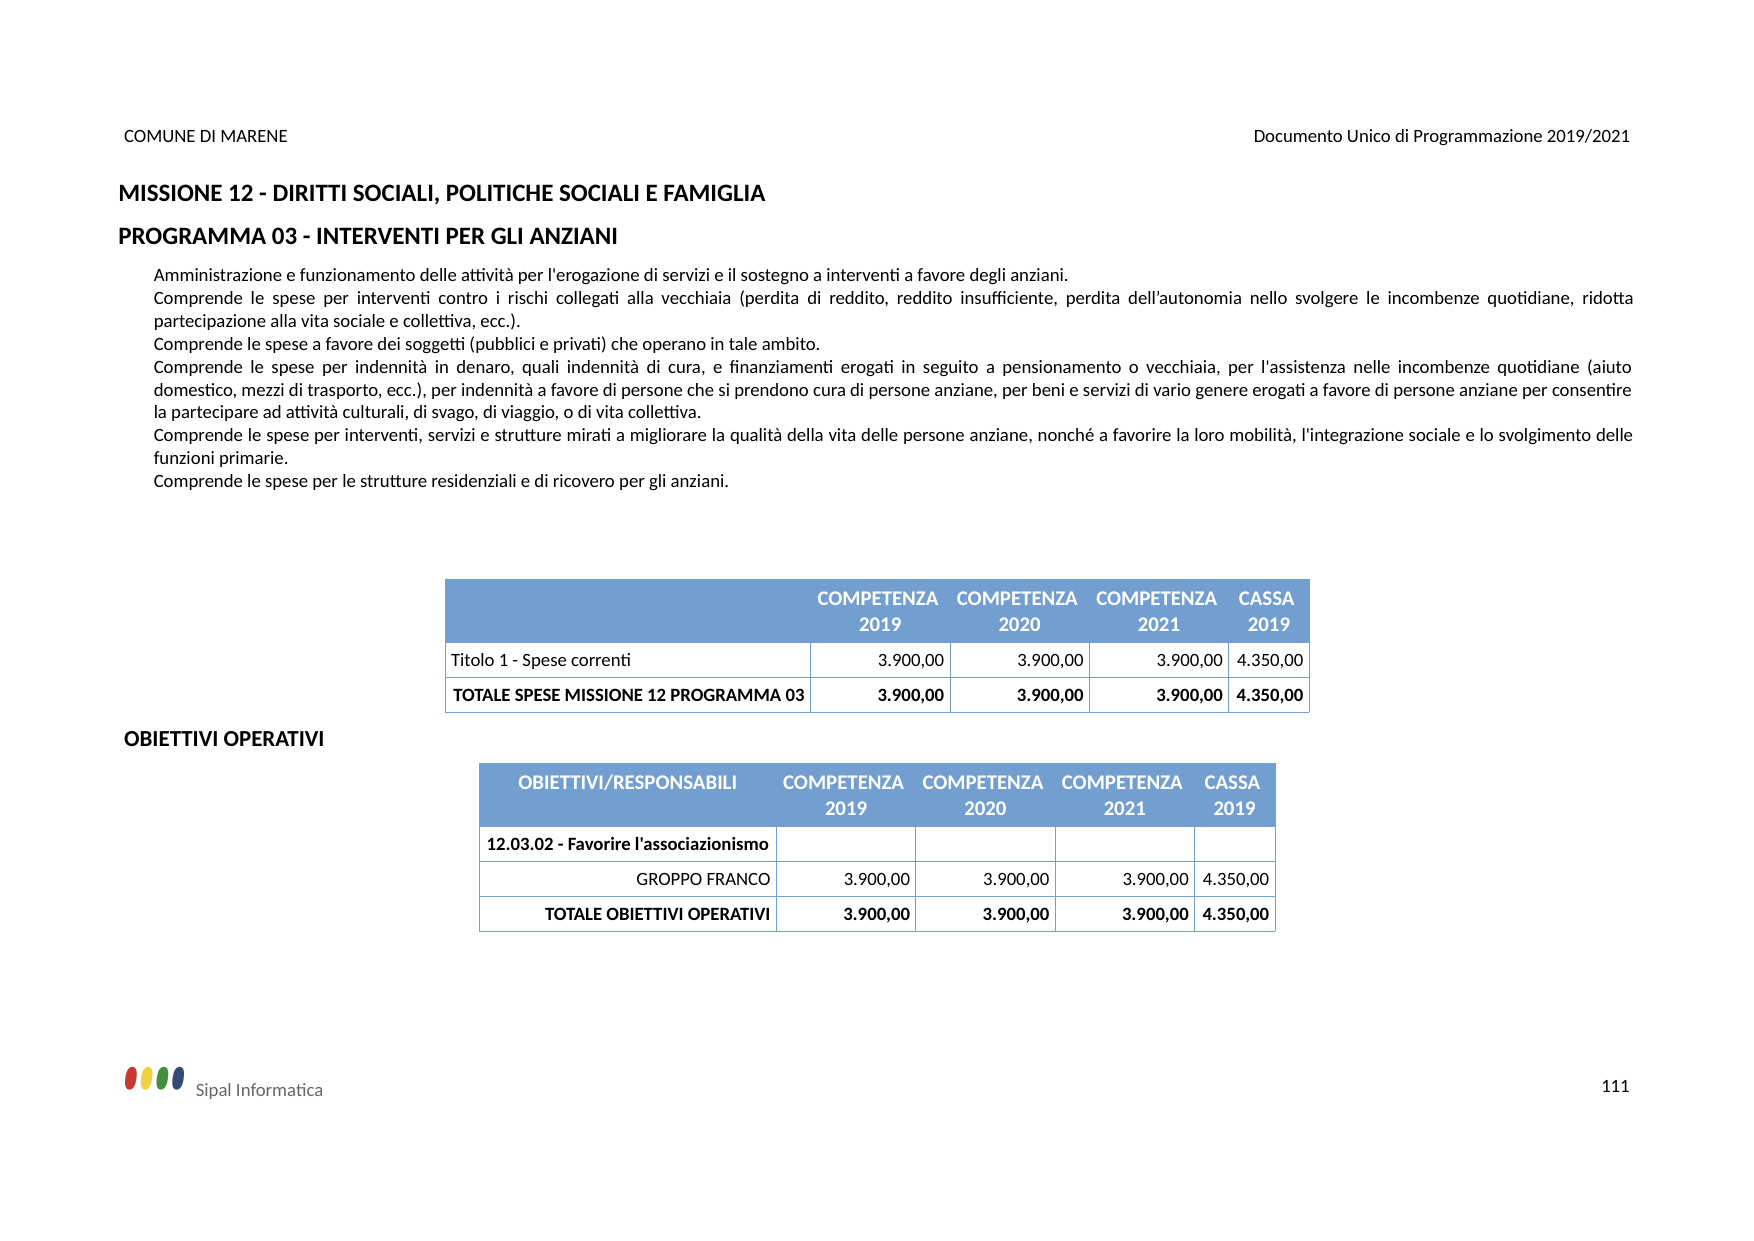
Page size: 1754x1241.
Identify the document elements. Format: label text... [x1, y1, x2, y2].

table_cell 3.900,00 [811, 643, 950, 677]
table_cell [777, 827, 915, 861]
table_cell TOTALE OBIETTIVI OPERATIVI [480, 897, 776, 931]
text Comprende le spese per indennità in denaro, quali indennità di cura, e finanziamenti erogati in seguito a pensionamento o vecchiaia, per l'assistenza nelle incombenze quotidiane (aiuto domestico, mezzi di trasporto, ecc.), per indennità a favore di persone che si prendono cura di persone anziane, per beni e servizi di vario genere erogati a favore di persone anziane per consentire la partecipare ad attività culturali, di svago, di viaggio, o di vita collettiva. [153, 355, 1636, 423]
table_cell 4.350,00 [1229, 643, 1309, 677]
text Comprende le spese per le strutture residenziali e di ricovero per gli anziani. [153, 469, 1636, 492]
table_cell 3.900,00 [1090, 643, 1228, 677]
text Amministrazione e funzionamento delle attività per l'erogazione di servizi e il sostegno a interventi a favore degli anziani. [153, 263, 1636, 286]
table_header COMPETENZA 2019 [811, 580, 950, 642]
table_cell 3.900,00 [811, 678, 950, 712]
table_header CASSA 2019 [1229, 580, 1309, 642]
table_cell 4.350,00 [1195, 862, 1275, 896]
text Programma 03 - Interventi per gli anziani [118, 220, 1612, 251]
table_cell 3.900,00 [916, 862, 1055, 896]
table_cell OBIETTIVI OPERATIVI [118, 718, 1636, 757]
table_header COMPETENZA 2019 [777, 764, 915, 826]
table_cell 12.03.02 - Favorire l'associazionismo [480, 827, 776, 861]
table_header CASSA 2019 [1195, 764, 1275, 826]
table_header COMPETENZA 2021 [1056, 764, 1194, 826]
table_header [118, 573, 1636, 718]
table_cell Titolo 1 - Spese correnti [446, 643, 810, 677]
table_cell 3.900,00 [1056, 862, 1194, 896]
table_header OBIETTIVI/RESPONSABILI [480, 764, 776, 826]
table_header COMPETENZA 2021 [1090, 580, 1228, 642]
table_header COMPETENZA 2020 [951, 580, 1089, 642]
table_cell 3.900,00 [777, 897, 915, 931]
table_cell 3.900,00 [1090, 678, 1228, 712]
table_cell [118, 758, 1636, 937]
table_cell [1195, 827, 1275, 861]
text Missione 12 - Diritti sociali, politiche sociali e famiglia [118, 177, 1612, 208]
table_cell 4.350,00 [1229, 678, 1309, 712]
table_cell TOTALE SPESE MISSIONE 12 PROGRAMMA 03 [446, 678, 810, 712]
table_cell 3.900,00 [777, 862, 915, 896]
text Comprende le spese per interventi, servizi e strutture mirati a migliorare la qualità della vita delle persone anziane, nonché a favorire la loro mobilità, l'integrazione sociale e lo svolgimento delle funzioni primarie. [153, 423, 1636, 469]
table_cell 4.350,00 [1195, 897, 1275, 931]
table_header [446, 580, 810, 642]
table_cell [1056, 827, 1194, 861]
table_cell GROPPO FRANCO [480, 862, 776, 896]
table_cell 3.900,00 [916, 897, 1055, 931]
text Comprende le spese a favore dei soggetti (pubblici e privati) che operano in tale ambito. [153, 332, 1636, 355]
table_cell [916, 827, 1055, 861]
table_cell 3.900,00 [951, 643, 1089, 677]
table_header COMPETENZA 2020 [916, 764, 1055, 826]
table_cell 3.900,00 [1056, 897, 1194, 931]
text Comprende le spese per interventi contro i rischi collegati alla vecchiaia (perdita di reddito, reddito insufficiente, perdita dell’autonomia nello svolgere le incombenze quotidiane, ridotta partecipazione alla vita sociale e collettiva, ecc.). [153, 286, 1636, 332]
table_cell 3.900,00 [951, 678, 1089, 712]
